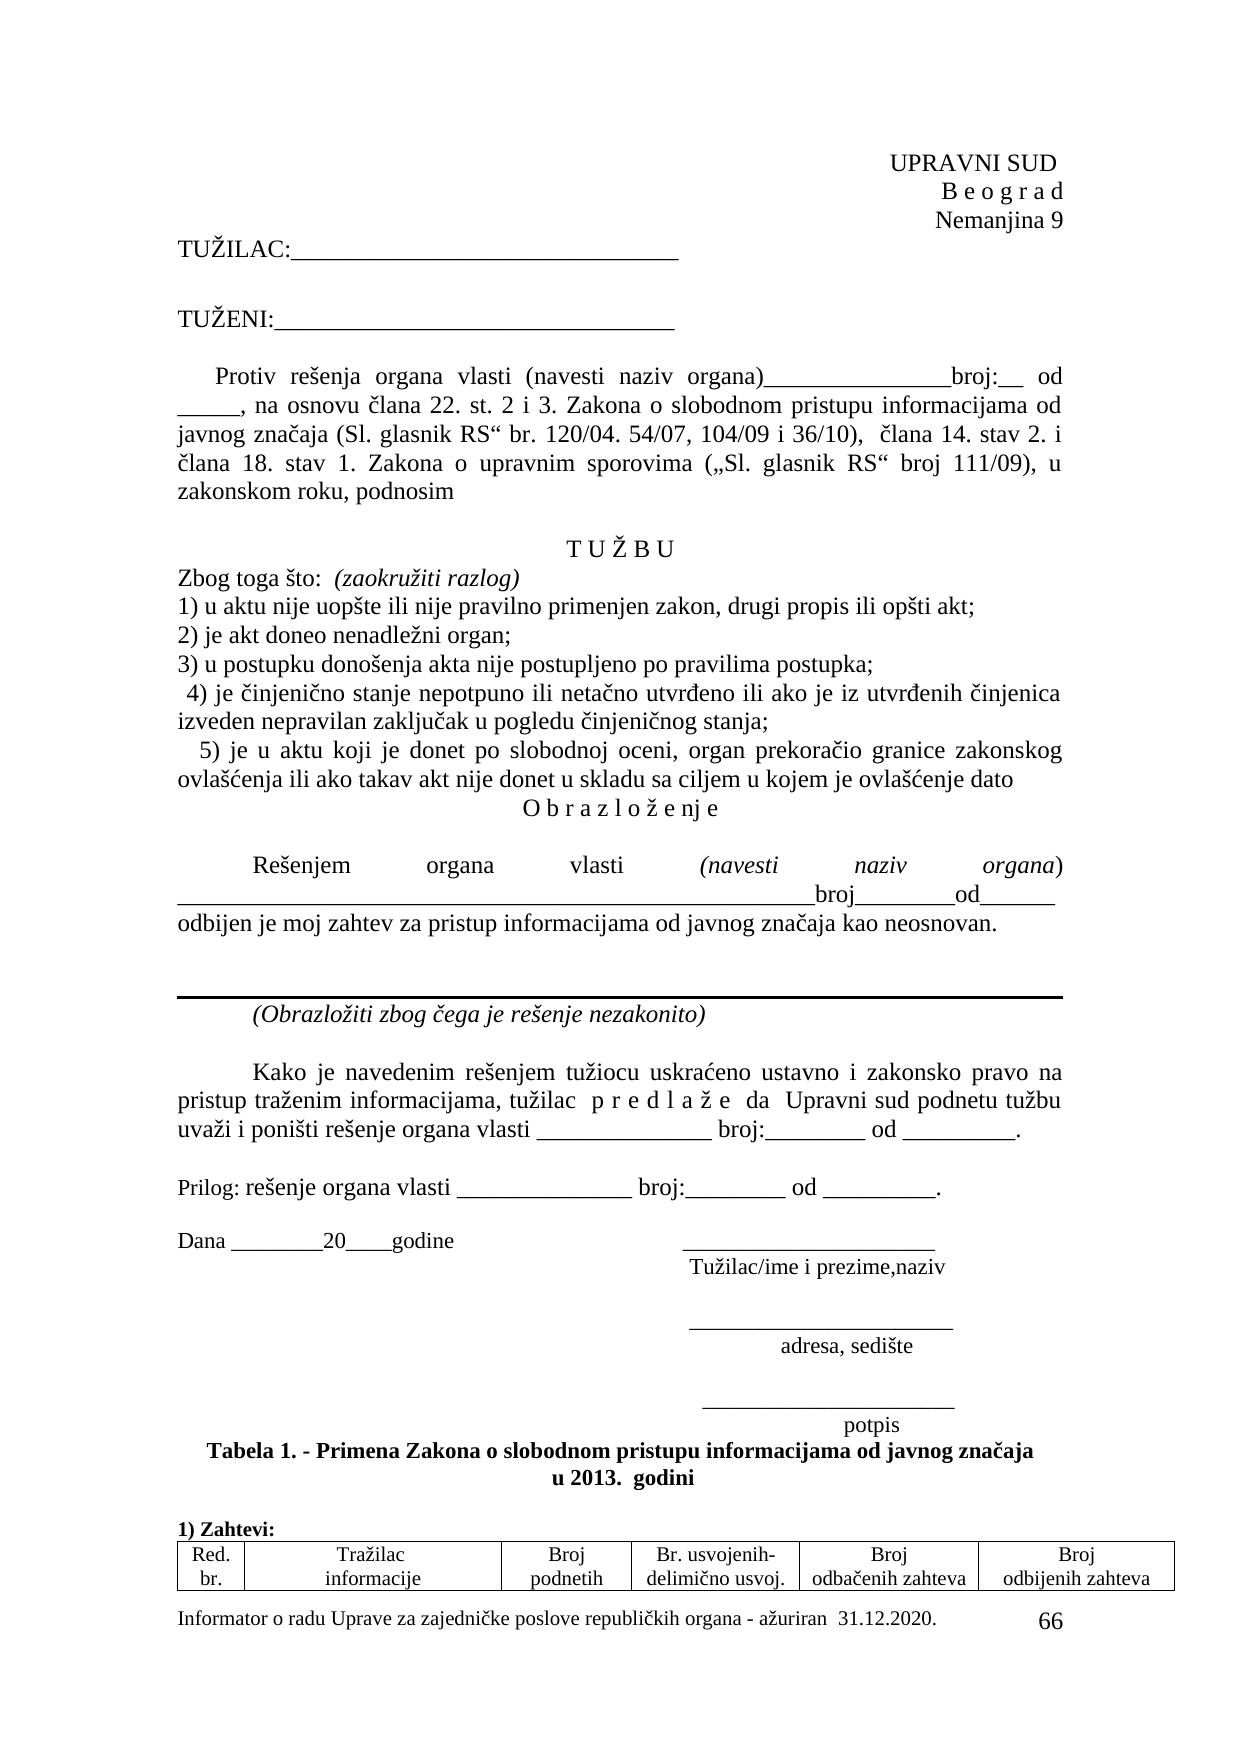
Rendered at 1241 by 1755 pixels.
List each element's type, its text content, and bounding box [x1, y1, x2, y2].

text T U Ž B U [177, 534, 1063, 563]
text UPRAVNI SUD [177, 148, 1063, 176]
text Tabela 1. - Primena Zakona o slobodnom pristupu informacijama od javnog značaja [177, 1438, 1063, 1464]
text Nemanjina 9 [215, 205, 1063, 234]
text Tužilac/ime i prezime,naziv [215, 1253, 1063, 1279]
text Kako je navedenim rešenjem tužiocu uskraćeno ustavno i zakonsko pravo na pristup traženim informacijama, tužilac p r e d l a ž e da Upravni sud podnetu tužbu uvaži i poništi rešenje organa vlasti ______________ broj:________ od _________. [177, 1057, 1063, 1143]
text O b r a z l o ž e nj e [177, 793, 1063, 821]
text 5) je u aktu koji je donet po slobodnoj oceni, organ prekoračio granice zakonskog ovlašćenja ili ako takav akt nije donet u skladu sa cilјem u kojem je ovlašćenje dato [140, 735, 1063, 793]
text 4) je činjenično stanje nepotpuno ili netačno utvrđeno ili ako je iz utvrđenih činjenica izveden nepravilan zaklјučak u pogledu činjeničnog stanja; [140, 678, 1063, 735]
text Protiv rešenja organa vlasti (navesti naziv organa)_______________broj:__ od _____, na osnovu člana 22. st. 2 i 3. Zakona o slobodnom pristupu informacijama od javnog značaja (Sl. glasnik RS“ br. 120/04. 54/07, 104/09 i 36/10), člana 14. stav 2. i člana 18. stav 1. Zakona o upravnim sporovima („Sl. glasnik RS“ broj 111/09), u zakonskom roku, podnosim [177, 361, 1063, 505]
text u 2013. godini [177, 1464, 1063, 1490]
text _______________________ [215, 1306, 1063, 1332]
text 1) u aktu nije uopšte ili nije pravilno primenjen zakon, drugi propis ili opšti akt; [140, 591, 1063, 620]
text Prilog: rešenje organa vlasti ______________ broj:________ od _________. [177, 1172, 1063, 1200]
table_header Br. usvojenih- delimično usvoj. [632, 1542, 799, 1590]
text B e o g r a d [177, 176, 1063, 205]
text TUŽENI:________________________________ [177, 304, 1063, 333]
text adresa, sedište [215, 1332, 1063, 1358]
table_header Tražilac informacije [245, 1542, 501, 1590]
table_header Broj podnetih [502, 1542, 631, 1590]
table_header Broj odbijenih zahteva [979, 1542, 1174, 1590]
table_header Red.br. [178, 1542, 244, 1590]
text Rešenjem organa vlasti (navesti naziv organa) ___________________________________________________broj________od______ odbijen je moj zahtev za pristup informacijama od javnog značaja kao neosnovan. [177, 850, 1063, 936]
text (Obrazložiti zbog čega je rešenje nezakonito) [177, 999, 1063, 1028]
text potpis [215, 1411, 1063, 1438]
text Zbog toga što: (zaokružiti razlog) [140, 563, 1063, 591]
text 1) Zahtevi: [177, 1517, 1063, 1541]
text 2) je akt doneo nenadležni organ; [140, 620, 1063, 649]
table_header Broj odbačenih zahteva [800, 1542, 978, 1590]
text 3) u postupku donošenja akta nije postuplјeno po pravilima postupka; [140, 649, 1063, 678]
text Dana ________20____godine ______________________ [177, 1227, 1063, 1253]
text ______________________ [702, 1358, 1063, 1411]
text TUŽILAC:_______________________________ [177, 234, 1063, 263]
